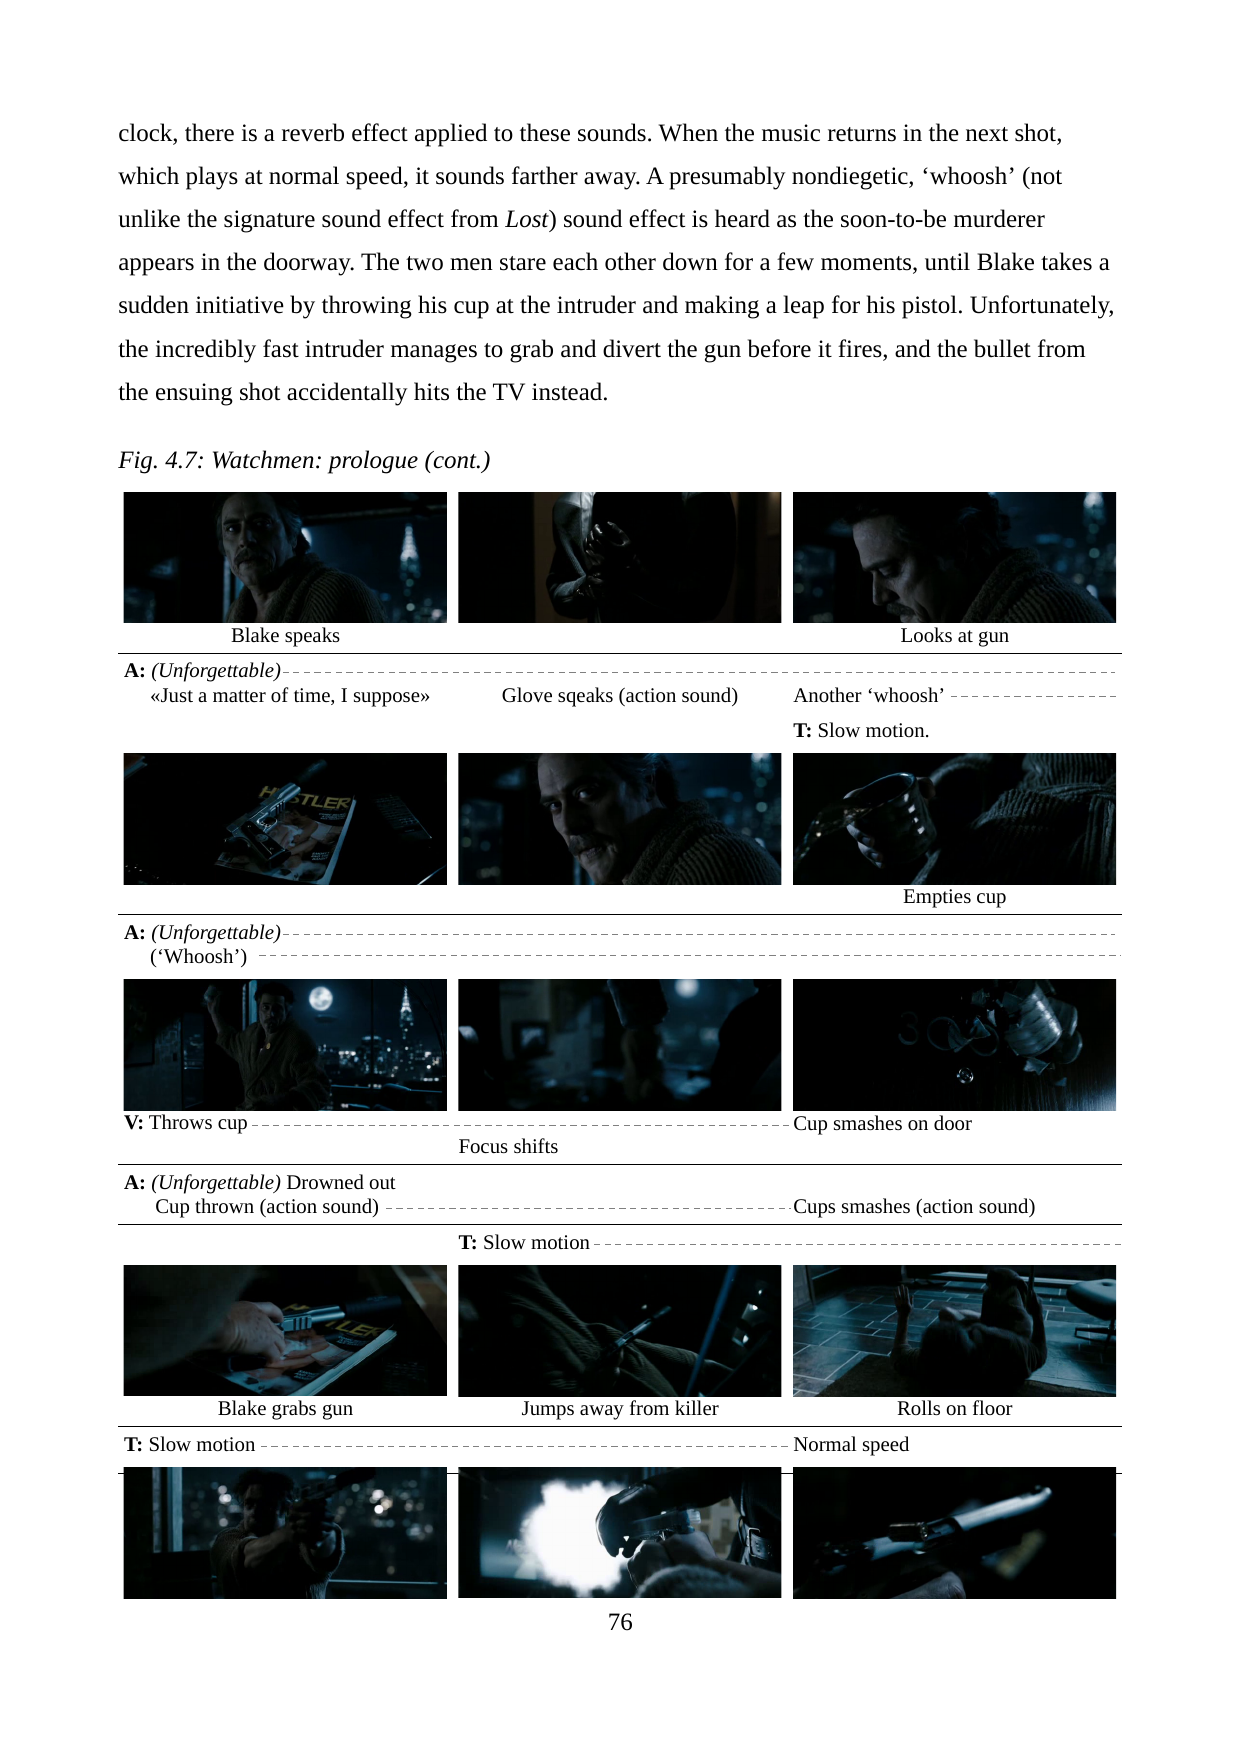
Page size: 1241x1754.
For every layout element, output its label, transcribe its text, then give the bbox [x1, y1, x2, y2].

picture [458, 1265, 782, 1397]
table_cell Blake grabs gun [118, 1260, 453, 1426]
picture [458, 979, 782, 1111]
table_cell [787, 974, 1122, 979]
table_cell T: Slow motion [453, 1225, 787, 1259]
table_cell [453, 754, 787, 914]
picture [123, 753, 447, 885]
picture [793, 753, 1117, 885]
table_cell [453, 712, 787, 748]
table_cell V: Throws cup [118, 980, 453, 1164]
table_cell [787, 1225, 1122, 1259]
table_cell [118, 712, 453, 748]
text clock, there is a reverb effect applied to these sounds. When the music returns in the next shot, which plays at normal speed, it sounds farther away. A presumably nondiegetic, ʻwhooshʼ (not unlike the signature sound effect from Lost) sound effect is heard as the soon-to-be murderer appears in the doorway. The two men stare each other down for a few moments, until Blake takes a sudden initiative by throwing his cup at the intruder and making a leap for his pistol. Unfortunately, the incredibly fast intruder manages to grab and divert the gun before it fires, and the bullet from the ensuing shot accidentally hits the TV instead. [118, 118, 1122, 406]
picture [793, 1467, 1117, 1599]
picture [458, 753, 782, 885]
table_cell [787, 748, 1122, 753]
table_header Blake speaks [118, 486, 453, 653]
table_cell [118, 974, 453, 979]
table_cell Cups smashes (action sound) [787, 1165, 1122, 1224]
table_cell [787, 1462, 1122, 1473]
text Fig. 4.7: Watchmen: prologue (cont.) [118, 445, 1122, 474]
table_cell Glove sqeaks (action sound) [453, 654, 787, 712]
table_cell [118, 1462, 453, 1473]
table_cell [453, 748, 787, 753]
picture [793, 492, 1117, 623]
picture [793, 1265, 1117, 1397]
picture [793, 979, 1117, 1111]
table_cell Focus shifts [453, 980, 787, 1164]
table_cell A: (Unforgettable) Drowned out Cup thrown (action sound) [118, 1165, 453, 1224]
picture [458, 1467, 782, 1598]
picture [458, 492, 782, 623]
picture [123, 492, 447, 623]
table_cell [118, 748, 453, 753]
table_cell [453, 1427, 787, 1462]
table_cell [453, 1165, 787, 1224]
picture [123, 1265, 447, 1396]
table_cell [453, 915, 787, 974]
table_cell [118, 754, 453, 914]
table_cell A: (Unforgettable) (ʻWhooshʼ) [118, 915, 453, 974]
table_cell Rolls on floor [787, 1260, 1122, 1426]
picture [123, 1467, 447, 1599]
table_cell Jumps away from killer [453, 1260, 787, 1426]
table_cell [787, 915, 1122, 974]
table_cell [453, 974, 787, 979]
table_cell Another ʻwhooshʼ [787, 654, 1122, 712]
table_cell Cup smashes on door [787, 980, 1122, 1164]
table_header Looks at gun [787, 486, 1122, 653]
table_cell T: Slow motion [118, 1427, 453, 1462]
table_cell Normal speed [787, 1427, 1122, 1462]
table_cell [118, 1225, 453, 1259]
table_cell [453, 1462, 787, 1473]
table_cell A: (Unforgettable) «Just a matter of time, I suppose» [118, 654, 453, 712]
table_cell T: Slow motion. [787, 712, 1122, 748]
picture [123, 979, 447, 1111]
table_cell Empties cup [787, 754, 1122, 914]
table_header [453, 486, 787, 653]
